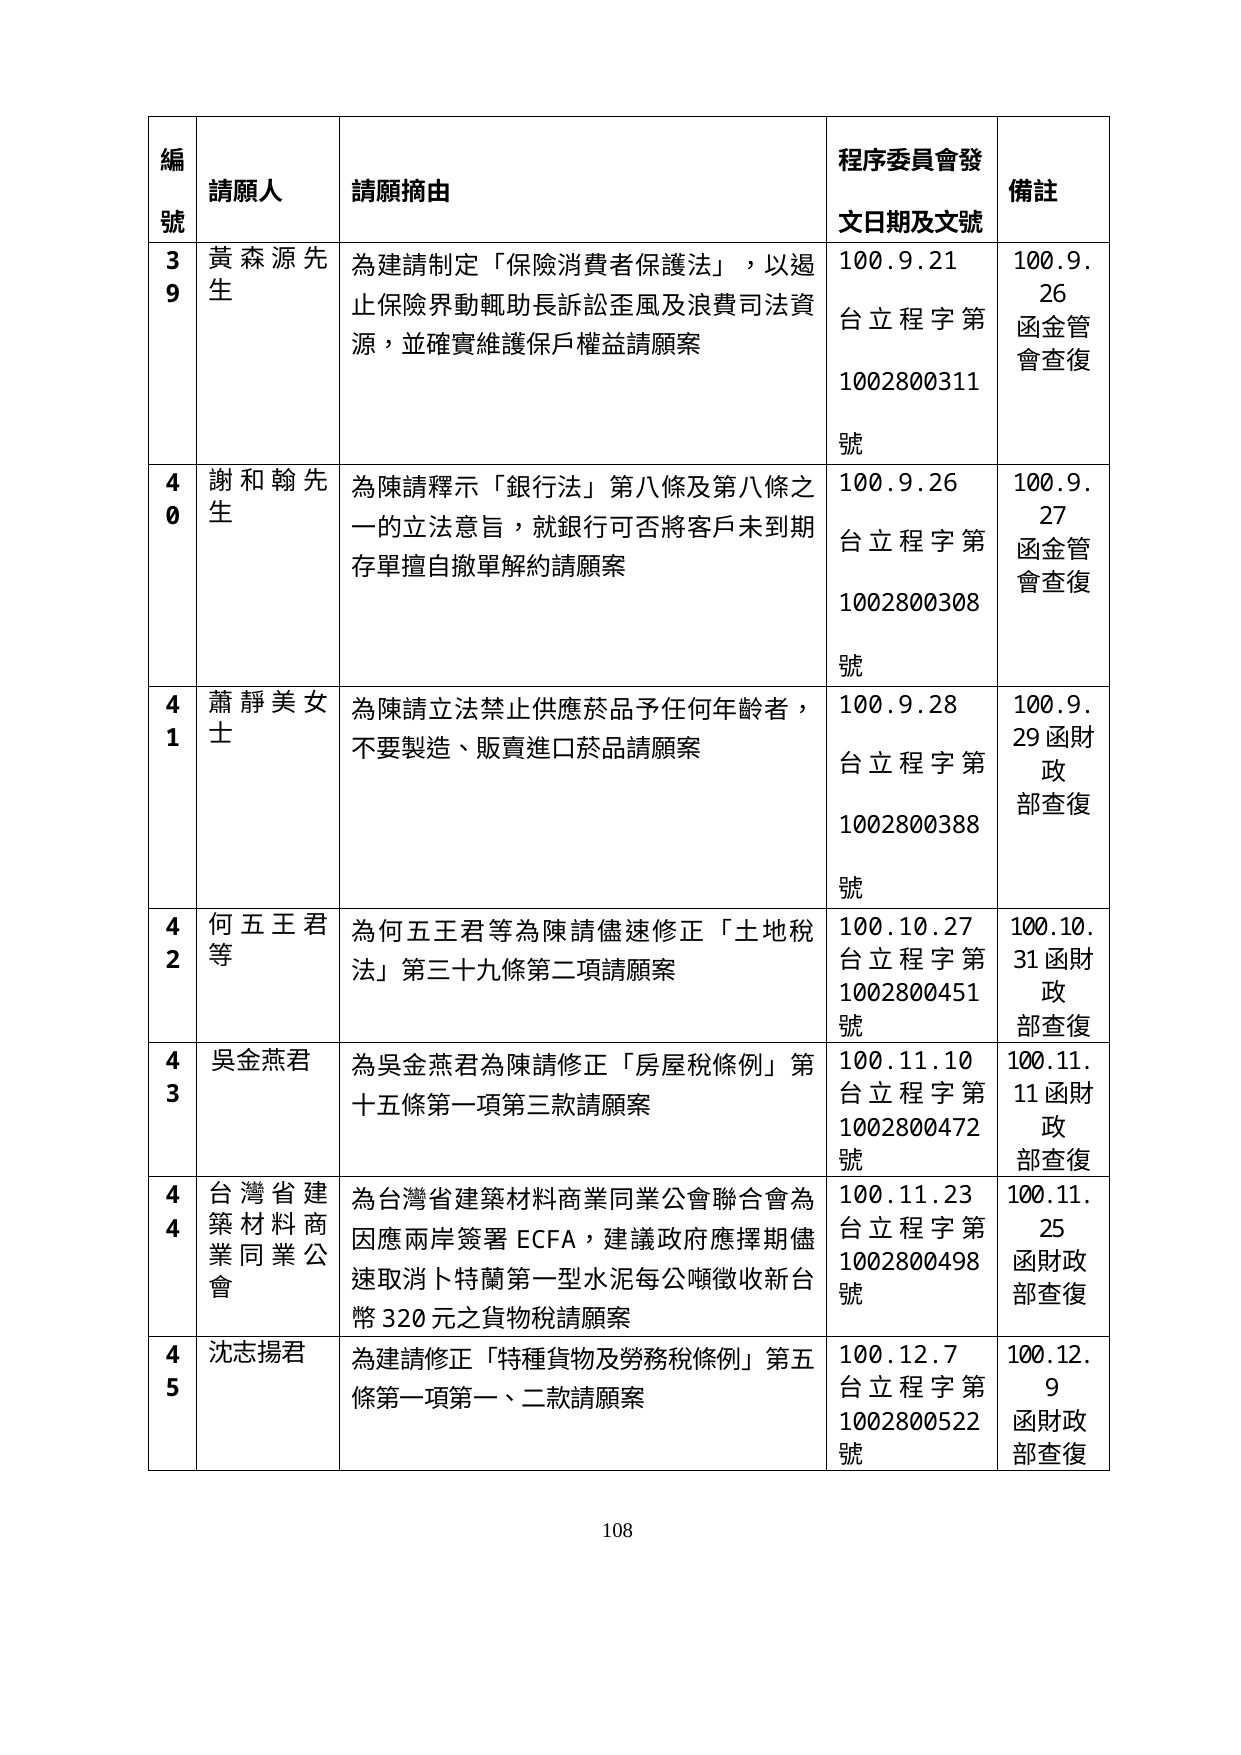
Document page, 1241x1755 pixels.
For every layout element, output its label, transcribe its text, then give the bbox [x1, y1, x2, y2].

table_cell 100.9.21 台立程字第1002800311號 [827, 243, 997, 464]
table_cell 謝和翰先生 [197, 465, 339, 686]
table_cell 100.12.7 台立程字第1002800522號 [827, 1337, 997, 1470]
table_cell 台灣省建築材料商業同業公會 [197, 1177, 339, 1336]
table_header 程序委員會發文日期及文號 [827, 117, 997, 242]
table_cell 40 [149, 465, 196, 686]
table_cell 為何五王君等為陳請儘速修正「土地稅法」第三十九條第二項請願案 [340, 909, 826, 1042]
table_cell 100.12.9 函財政 部查復 [998, 1337, 1109, 1470]
table_cell 100.9.28 台立程字第1002800388號 [827, 687, 997, 907]
table_cell 為陳請釋示「銀行法」第八條及第八條之一的立法意旨，就銀行可否將客戶未到期存單擅自撤單解約請願案 [340, 465, 826, 686]
table_cell 100.11.10 台立程字第1002800472號 [827, 1043, 997, 1176]
table_header 編號 [149, 117, 196, 242]
table_cell 100.11.25 函財政 部查復 [998, 1177, 1109, 1336]
table_cell 100.11.11函財政 部查復 [998, 1043, 1109, 1176]
table_cell 41 [149, 687, 196, 907]
table_header 備註 [998, 117, 1109, 242]
table_cell 100.10.31函財政 部查復 [998, 909, 1109, 1042]
table_cell 100.9.29函財政 部查復 [998, 687, 1109, 907]
table_cell 100.9.26 函金管 會查復 [998, 243, 1109, 464]
table_cell 何五王君等 [197, 909, 339, 1042]
table_cell 黃森源先生 [197, 243, 339, 464]
table_cell 沈志揚君 [197, 1337, 339, 1470]
table_cell 43 [149, 1043, 196, 1176]
table_cell 為陳請立法禁止供應菸品予任何年齡者，不要製造、販賣進口菸品請願案 [340, 687, 826, 907]
table_cell 為台灣省建築材料商業同業公會聯合會為因應兩岸簽署ECFA，建議政府應擇期儘速取消卜特蘭第一型水泥每公噸徵收新台幣320元之貨物稅請願案 [340, 1177, 826, 1336]
table_cell 為建請制定「保險消費者保護法」，以遏止保險界動輒助長訴訟歪風及浪費司法資源，並確實維護保戶權益請願案 [340, 243, 826, 464]
table_cell 39 [149, 243, 196, 464]
table_cell 100.11.23 台立程字第1002800498號 [827, 1177, 997, 1336]
table_cell 42 [149, 909, 196, 1042]
table_header 請願摘由 [340, 117, 826, 242]
table_cell 100.9.26 台立程字第1002800308號 [827, 465, 997, 686]
table_cell 45 [149, 1337, 196, 1470]
table_cell 為建請修正「特種貨物及勞務稅條例」第五條第一項第一、二款請願案 [340, 1337, 826, 1470]
table_cell 吳金燕君 [197, 1043, 339, 1176]
table_cell 蕭靜美女士 [197, 687, 339, 907]
table_cell 為吳金燕君為陳請修正「房屋稅條例」第十五條第一項第三款請願案 [340, 1043, 826, 1176]
table_cell 44 [149, 1177, 196, 1336]
table_header 請願人 [197, 117, 339, 242]
table_cell 100.10.27 台立程字第1002800451號 [827, 909, 997, 1042]
table_cell 100.9.27 函金管 會查復 [998, 465, 1109, 686]
